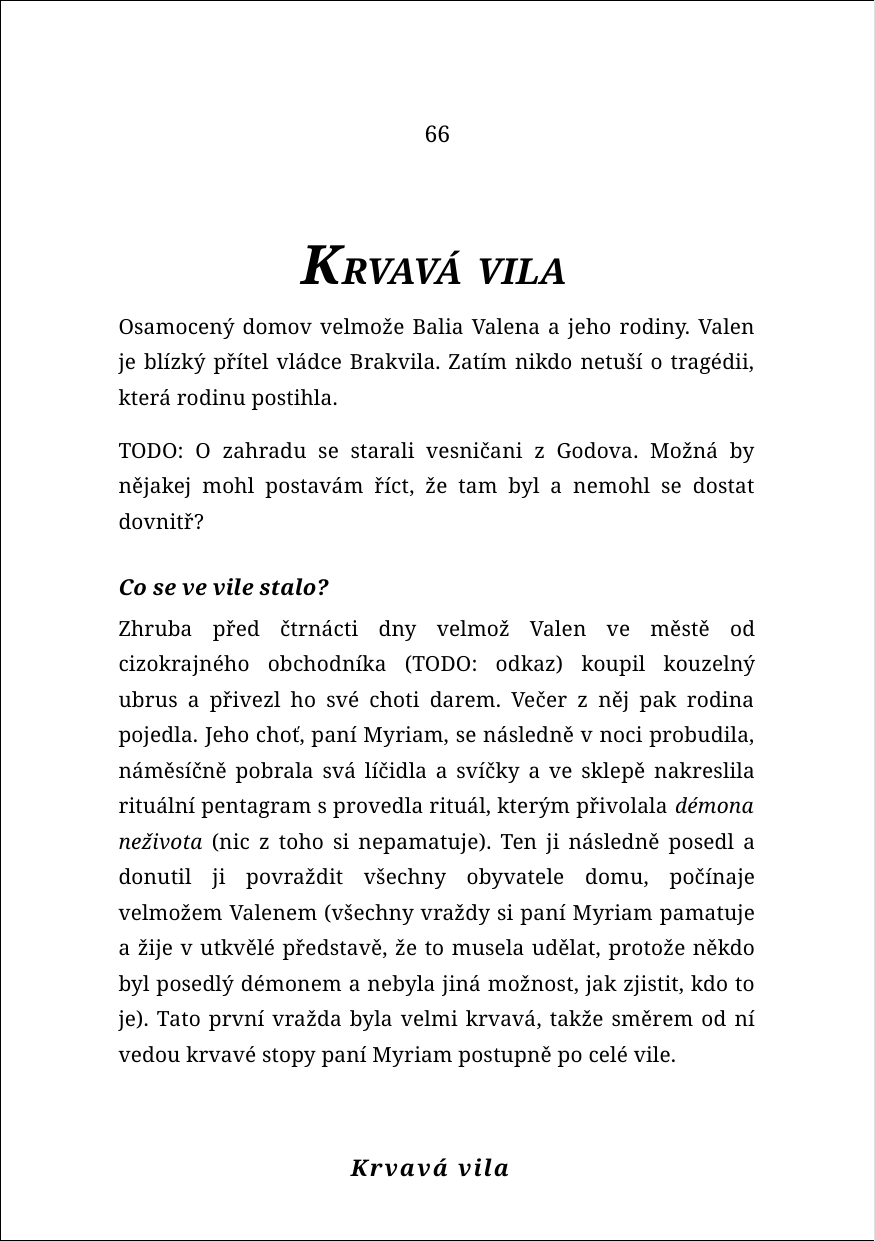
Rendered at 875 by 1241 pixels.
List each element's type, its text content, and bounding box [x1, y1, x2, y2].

text TODO: O zahradu se starali vesničani z Godova. Možná by nějakej mohl postavám říct, že tam byl a nemohl se dostat dovnitř? [118, 436, 756, 536]
text Zhruba před čtrnácti dny velmož Valen ve městě od cizokrajného obchodníka (TODO: odkaz) koupil kouzelný ubrus a přivezl ho své choti darem. Večer z něj pak rodina pojedla. Jeho choť, paní Myriam, se následně v noci probudila, náměsíčně pobrala svá líčidla a svíčky a ve sklepě nakreslila rituální pentagram s provedla rituál, kterým přivolala démona neživota (nic z toho si nepamatuje). Ten ji následně posedl a donutil ji povraždit všechny obyvatele domu, počínaje velmožem Valenem (všechny vraždy si paní Myriam pamatuje a žije v utkvělé představě, že to musela udělat, protože někdo byl posedlý démonem a nebyla jiná možnost, jak zjistit, kdo to je). Tato první vražda byla velmi krvavá, takže směrem od ní vedou krvavé stopy paní Myriam postupně po celé vile. [118, 614, 756, 1068]
subtitle Krvavá vila [118, 226, 756, 300]
subtitle Co se ve vile stalo? [118, 572, 756, 602]
text Osamocený domov velmože Balia Valena a jeho rodiny. Valen je blízký přítel vládce Brakvila. Zatím nikdo netuší o tragédii, která rodinu postihla. [118, 312, 756, 411]
